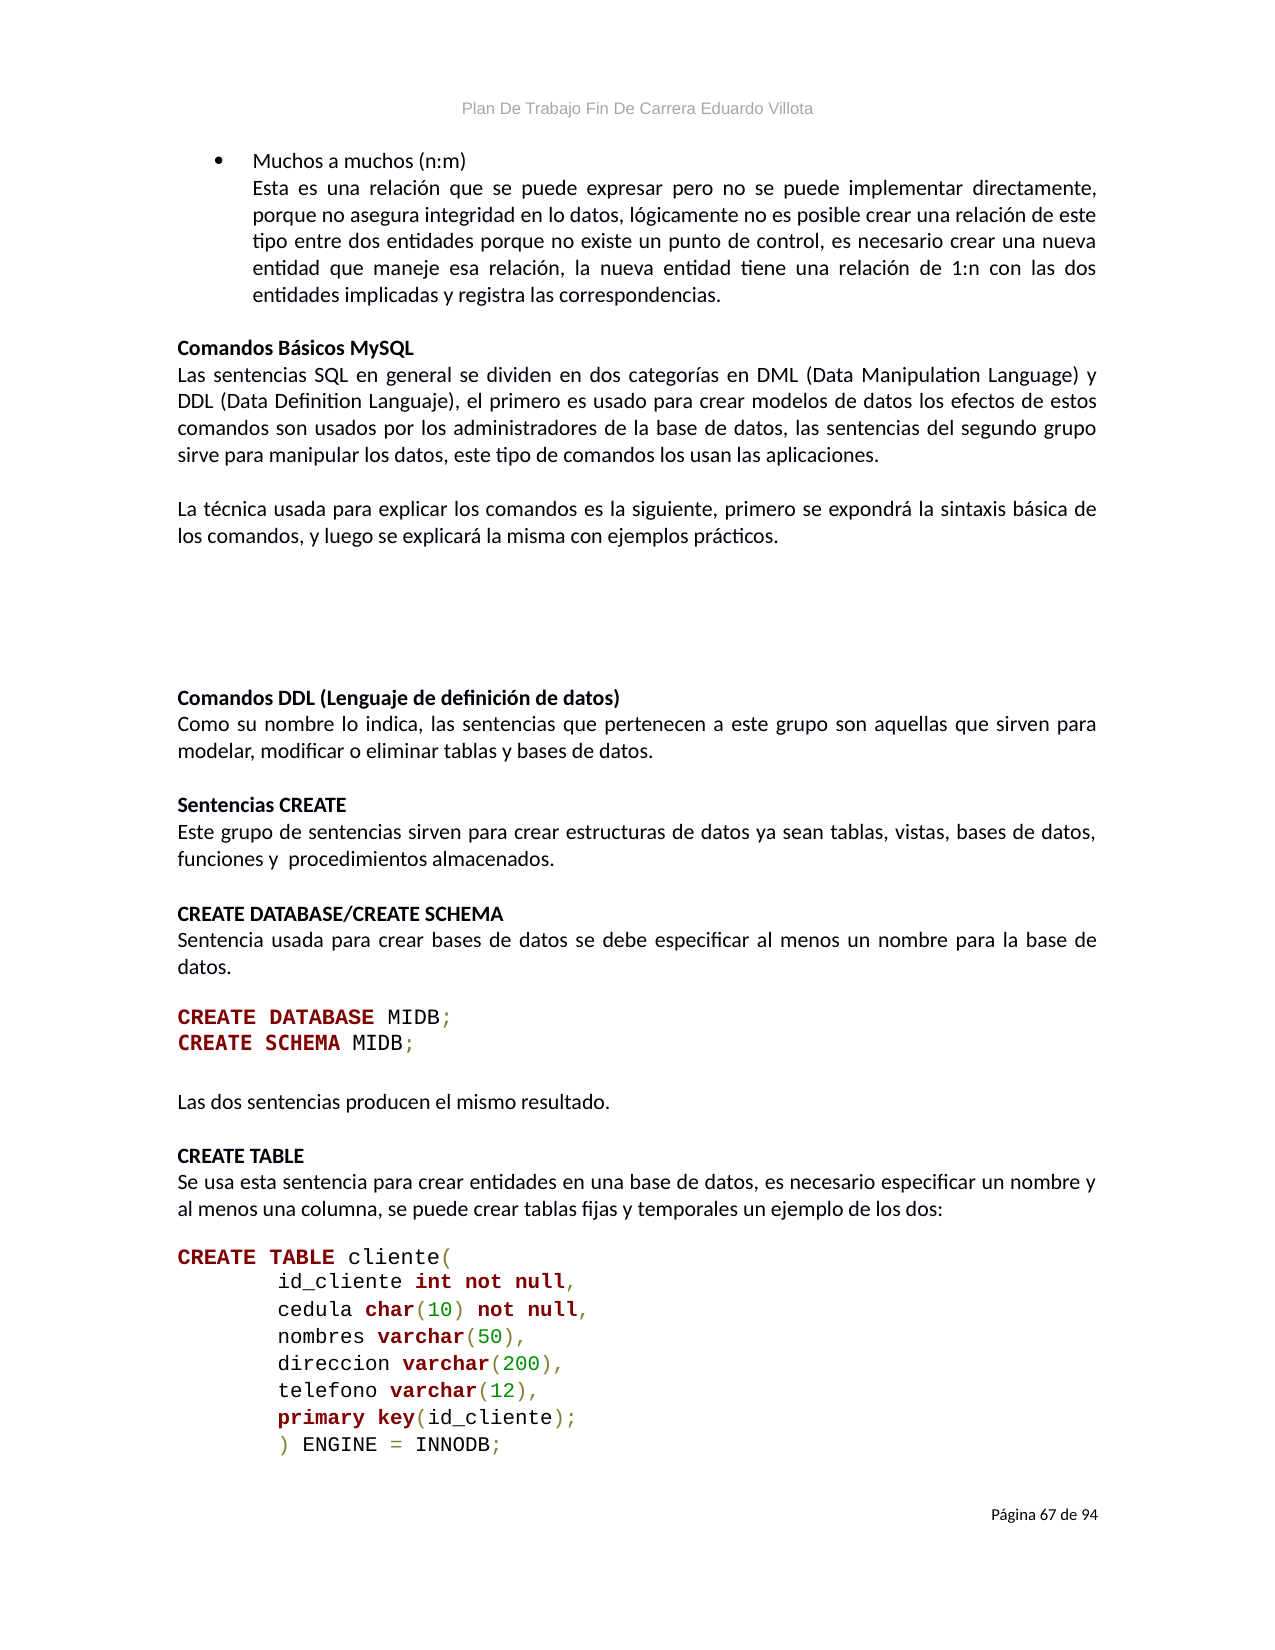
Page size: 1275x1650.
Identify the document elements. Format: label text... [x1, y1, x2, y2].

text primary key(id_cliente); [177, 1407, 1098, 1431]
text direccion varchar(200), [177, 1353, 1098, 1377]
text Se usa esta sentencia para crear entidades en una base de datos, es necesario especificar un nombre y al menos una columna, se puede crear tablas fijas y temporales un ejemplo de los dos: [177, 1168, 1098, 1222]
text nombres varchar(50), [177, 1326, 1098, 1349]
text id_cliente int not null, [177, 1271, 1098, 1295]
list Esta es una relación que se puede expresar pero no se puede implementar directamente, porque no asegura integridad en lo datos, lógicamente no es posible crear una relación de este tipo entre dos entidades porque no existe un punto de control, es necesario crear una nueva entidad que maneje esa relación, la nueva entidad tiene una relación de 1:n con las dos entidades implicadas y registra las correspondencias. [252, 174, 1098, 308]
text Las dos sentencias producen el mismo resultado. [177, 1088, 1098, 1115]
text telefono varchar(12), [177, 1380, 1098, 1404]
text CREATE DATABASE MIDB; [177, 1006, 1098, 1031]
text Comandos DDL (Lenguaje de definición de datos) [177, 684, 1098, 710]
text La técnica usada para explicar los comandos es la siguiente, primero se expondrá la sintaxis básica de los comandos, y luego se explicará la misma con ejemplos prácticos. [177, 496, 1098, 549]
text Sentencias CREATE [177, 792, 1098, 818]
text ) ENGINE = INNODB; [177, 1434, 1098, 1458]
text CREATE DATABASE/CREATE SCHEMA [177, 900, 1098, 926]
text Este grupo de sentencias sirven para crear estructuras de datos ya sean tablas, vistas, bases de datos, funciones y procedimientos almacenados. [177, 818, 1098, 872]
text CREATE TABLE cliente( [177, 1247, 1098, 1271]
text Comandos Básicos MySQL [177, 334, 1098, 361]
text cedula char(10) not null, [177, 1298, 1098, 1322]
text Las sentencias SQL en general se dividen en dos categorías en DML (Data Manipulation Language) y DDL (Data Definition Languaje), el primero es usado para crear modelos de datos los efectos de estos comandos son usados por los administradores de la base de datos, las sentencias del segundo grupo sirve para manipular los datos, este tipo de comandos los usan las aplicaciones. [177, 361, 1098, 468]
text CREATE SCHEMA MIDB; [177, 1031, 1098, 1055]
list Muchos a muchos (n:m) [215, 148, 1098, 174]
text Como su nombre lo indica, las sentencias que pertenecen a este grupo son aquellas que sirven para modelar, modificar o eliminar tablas y bases de datos. [177, 710, 1098, 764]
text CREATE TABLE [177, 1142, 1098, 1168]
text Sentencia usada para crear bases de datos se debe especificar al menos un nombre para la base de datos. [177, 926, 1098, 980]
